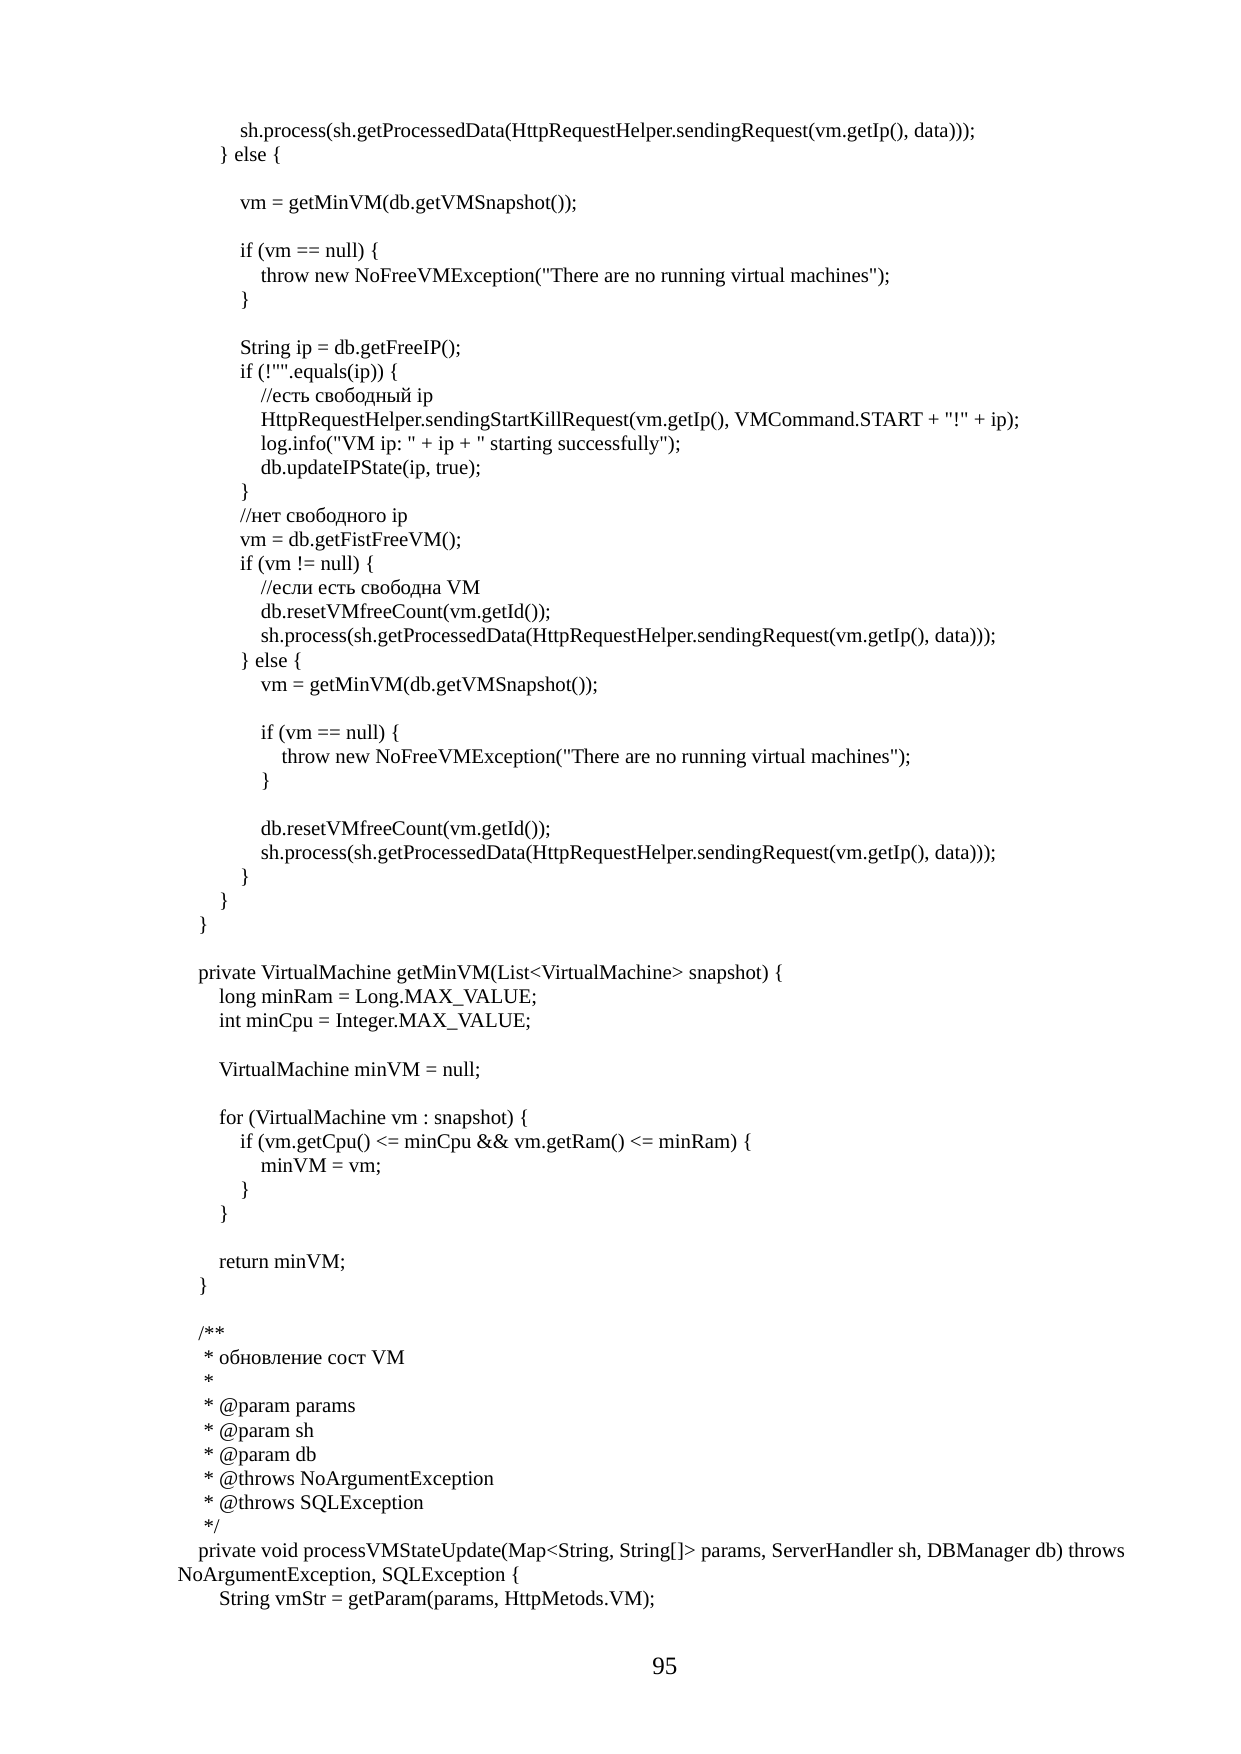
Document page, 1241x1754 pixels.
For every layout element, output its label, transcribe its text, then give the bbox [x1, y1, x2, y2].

text sh.process(sh.getProcessedData(HttpRequestHelper.sendingRequest(vm.getIp(), data))); } else { vm = getMinVM(db.getVMSnapshot()); if (vm == null) { throw new NoFreeVMException("There are no running virtual machines"); } String ip = db.getFreeIP(); if (!"".equals(ip)) { //есть свободный ip HttpRequestHelper.sendingStartKillRequest(vm.getIp(), VMCommand.START + "!" + ip); log.info("VM ip: " + ip + " starting successfully"); db.updateIPState(ip, true); } //нет свободного ip vm = db.getFistFreeVM(); if (vm != null) { //если есть свободна VM db.resetVMfreeCount(vm.getId()); sh.process(sh.getProcessedData(HttpRequestHelper.sendingRequest(vm.getIp(), data))); } else { vm = getMinVM(db.getVMSnapshot()); if (vm == null) { throw new NoFreeVMException("There are no running virtual machines"); } db.resetVMfreeCount(vm.getId()); sh.process(sh.getProcessedData(HttpRequestHelper.sendingRequest(vm.getIp(), data))); } } } private VirtualMachine getMinVM(List<VirtualMachine> snapshot) { long minRam = Long.MAX_VALUE; int minCpu = Integer.MAX_VALUE; VirtualMachine minVM = null; for (VirtualMachine vm : snapshot) { if (vm.getCpu() <= minCpu && vm.getRam() <= minRam) { minVM = vm; } } return minVM; } /** * обновление сост VM * * @param params * @param sh * @param db * @throws NoArgumentException * @throws SQLException */ private void processVMStateUpdate(Map<String, String[]> params, ServerHandler sh, DBManager db) throws NoArgumentException, SQLException { String vmStr = getParam(params, HttpMetods.VM); [177, 118, 1152, 1610]
